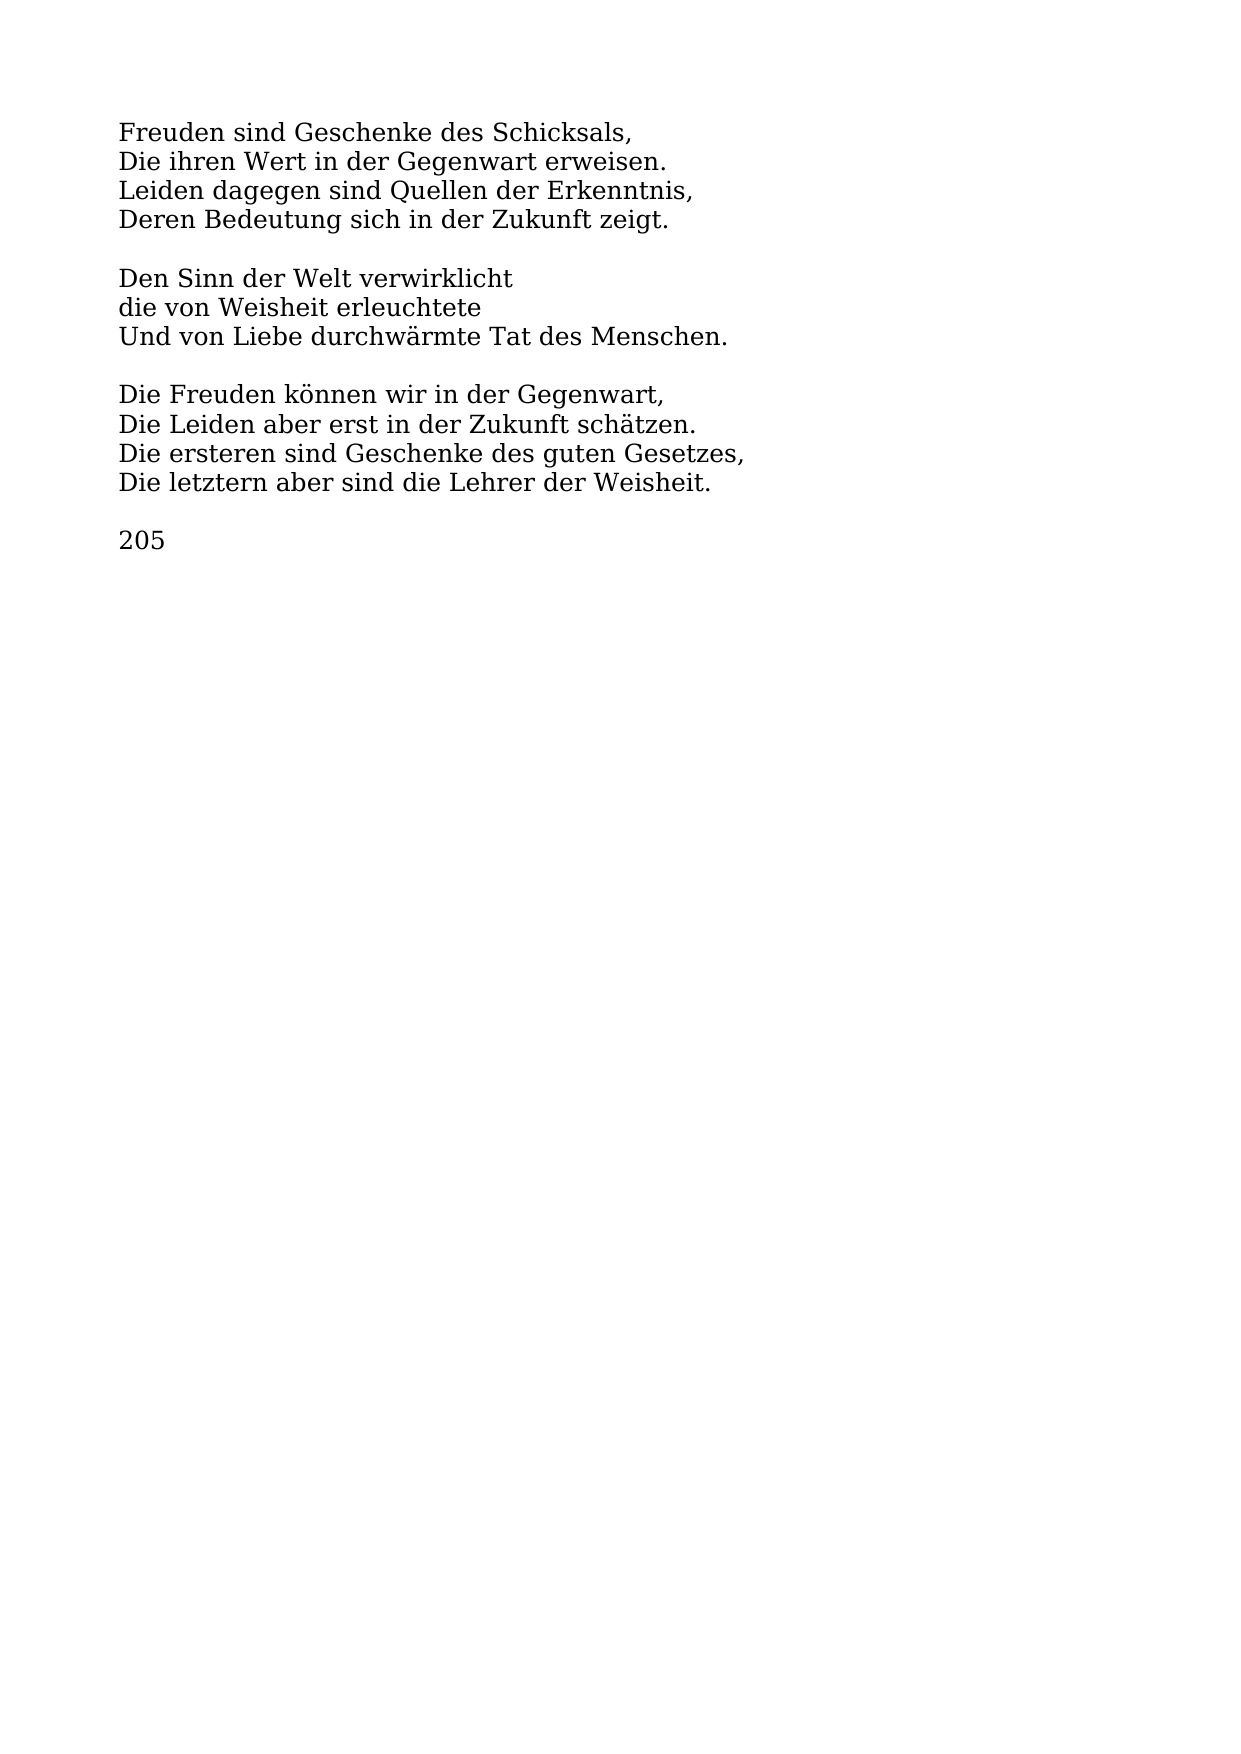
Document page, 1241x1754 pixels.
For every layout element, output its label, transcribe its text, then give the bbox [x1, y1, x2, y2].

text Die Leiden aber erst in der Zukunft schätzen. [118, 410, 1122, 439]
text die von Weisheit erleuchtete [118, 293, 1122, 322]
text Die letztern aber sind die Lehrer der Weisheit. [118, 468, 1122, 497]
text Und von Liebe durchwärmte Tat des Menschen. [118, 322, 1122, 351]
text Deren Bedeutung sich in der Zukunft zeigt. [118, 206, 1122, 235]
text Die ersteren sind Geschenke des guten Gesetzes, [118, 439, 1122, 468]
text Leiden dagegen sind Quellen der Erkenntnis, [118, 176, 1122, 206]
text Die Freuden können wir in der Gegenwart, [118, 381, 1122, 410]
text Die ihren Wert in der Gegenwart erweisen. [118, 147, 1122, 176]
text 205 [118, 526, 1122, 556]
text Den Sinn der Welt verwirklicht [118, 264, 1122, 293]
text Freuden sind Geschenke des Schicksals, [118, 118, 1122, 147]
